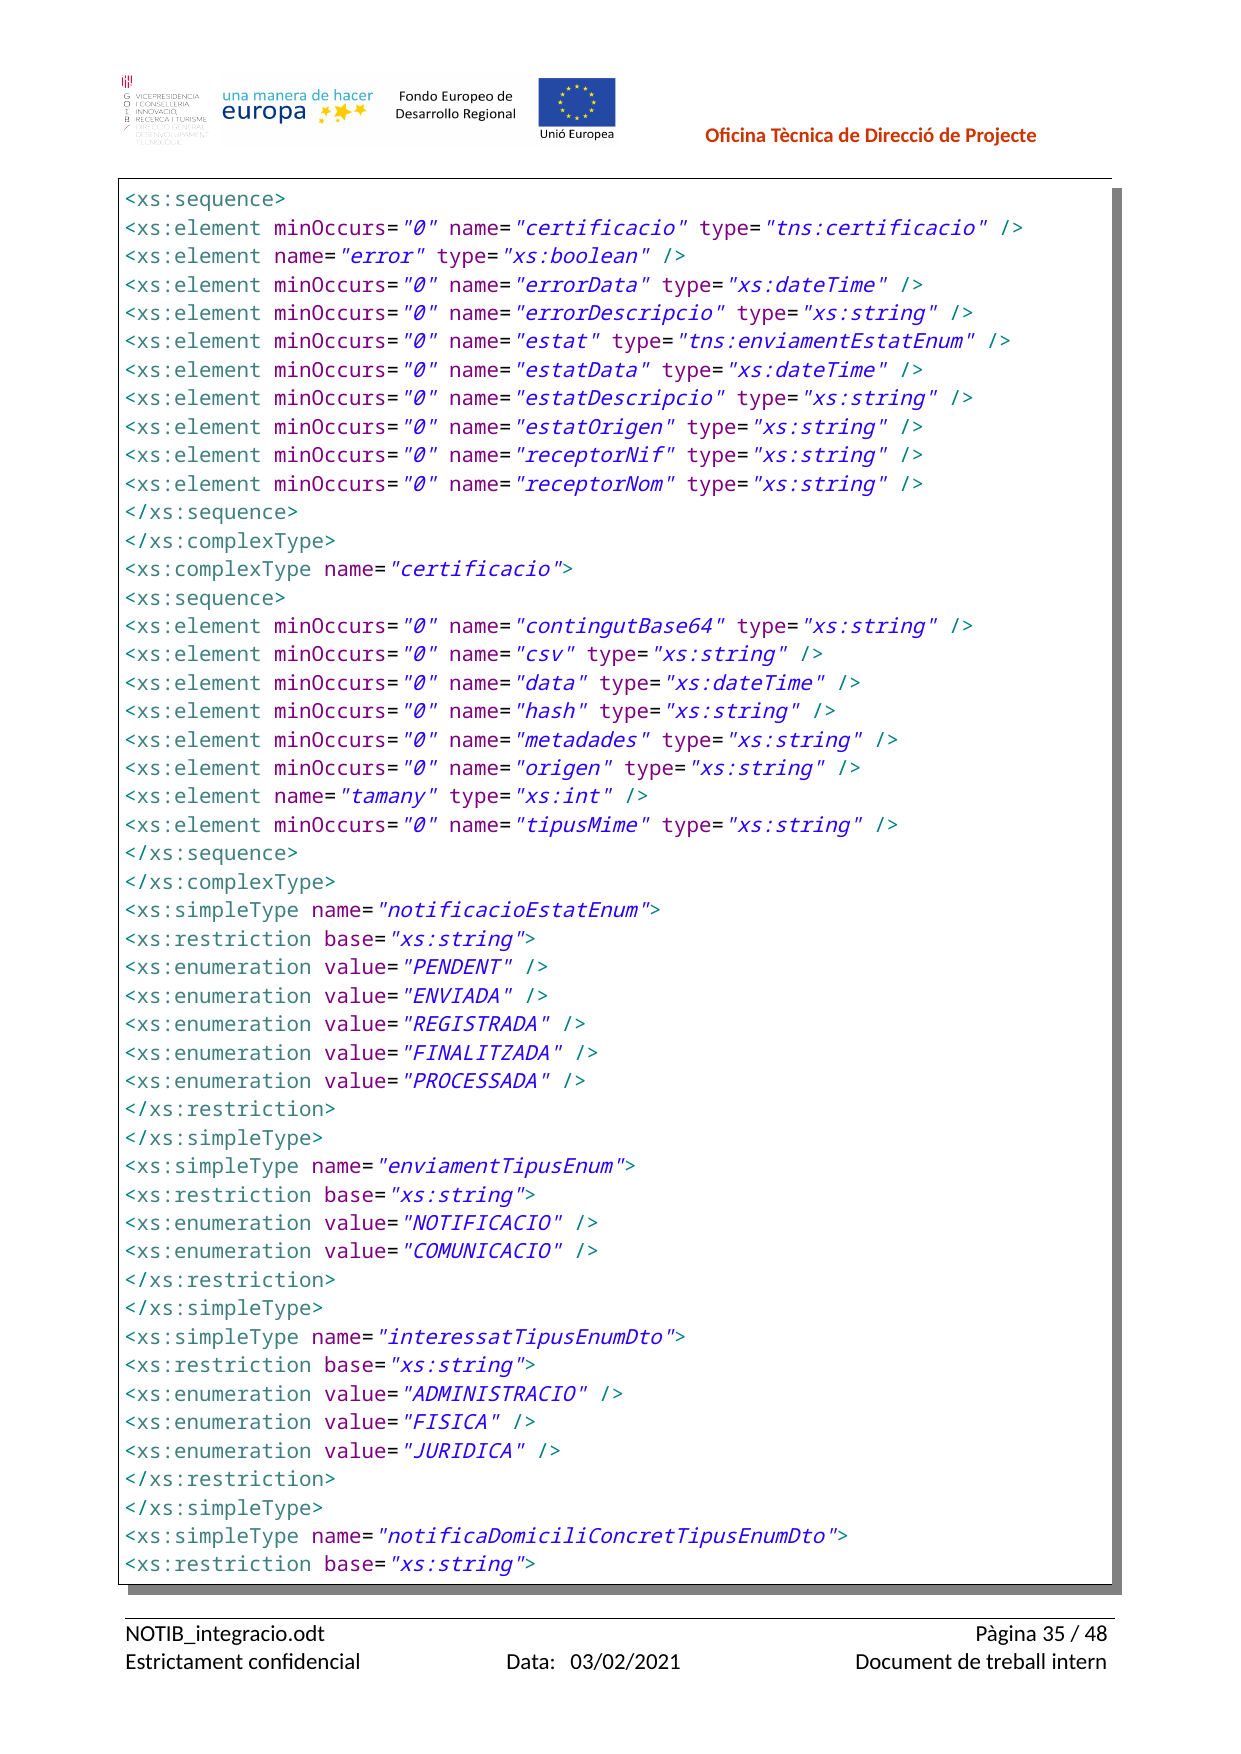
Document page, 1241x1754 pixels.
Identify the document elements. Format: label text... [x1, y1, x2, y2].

picture [118, 73, 213, 147]
table_header <xs:sequence> <xs:element minOccurs="0" name="certificacio" type="tns:certificacio" /> <xs:element name="error" type="xs:boolean" /> <xs:element minOccurs="0" name="errorData" type="xs:dateTime" /> <xs:element minOccurs="0" name="errorDescripcio" type="xs:string" /> <xs:element minOccurs="0" name="estat" type="tns:enviamentEstatEnum" /> <xs:element minOccurs="0" name="estatData" type="xs:dateTime" /> <xs:element minOccurs="0" name="estatDescripcio" type="xs:string" /> <xs:element minOccurs="0" name="estatOrigen" type="xs:string" /> <xs:element minOccurs="0" name="receptorNif" type="xs:string" /> <xs:element minOccurs="0" name="receptorNom" type="xs:string" /> </xs:sequence> </xs:complexType> <xs:complexType name="certificacio"> <xs:sequence> <xs:element minOccurs="0" name="contingutBase64" type="xs:string" /> <xs:element minOccurs="0" name="csv" type="xs:string" /> <xs:element minOccurs="0" name="data" type="xs:dateTime" /> <xs:element minOccurs="0" name="hash" type="xs:string" /> <xs:element minOccurs="0" name="metadades" type="xs:string" /> <xs:element minOccurs="0" name="origen" type="xs:string" /> <xs:element name="tamany" type="xs:int" /> <xs:element minOccurs="0" name="tipusMime" type="xs:string" /> </xs:sequence> </xs:complexType> <xs:simpleType name="notificacioEstatEnum"> <xs:restriction base="xs:string"> <xs:enumeration value="PENDENT" /> <xs:enumeration value="ENVIADA" /> <xs:enumeration value="REGISTRADA" /> <xs:enumeration value="FINALITZADA" /> <xs:enumeration value="PROCESSADA" /> </xs:restriction> </xs:simpleType> <xs:simpleType name="enviamentTipusEnum"> <xs:restriction base="xs:string"> <xs:enumeration value="NOTIFICACIO" /> <xs:enumeration value="COMUNICACIO" /> </xs:restriction> </xs:simpleType> <xs:simpleType name="interessatTipusEnumDto"> <xs:restriction base="xs:string"> <xs:enumeration value="ADMINISTRACIO" /> <xs:enumeration value="FISICA" /> <xs:enumeration value="JURIDICA" /> </xs:restriction> </xs:simpleType> <xs:simpleType name="notificaDomiciliConcretTipusEnumDto"> <xs:restriction base="xs:string"> [119, 179, 1112, 1584]
picture [219, 73, 621, 147]
